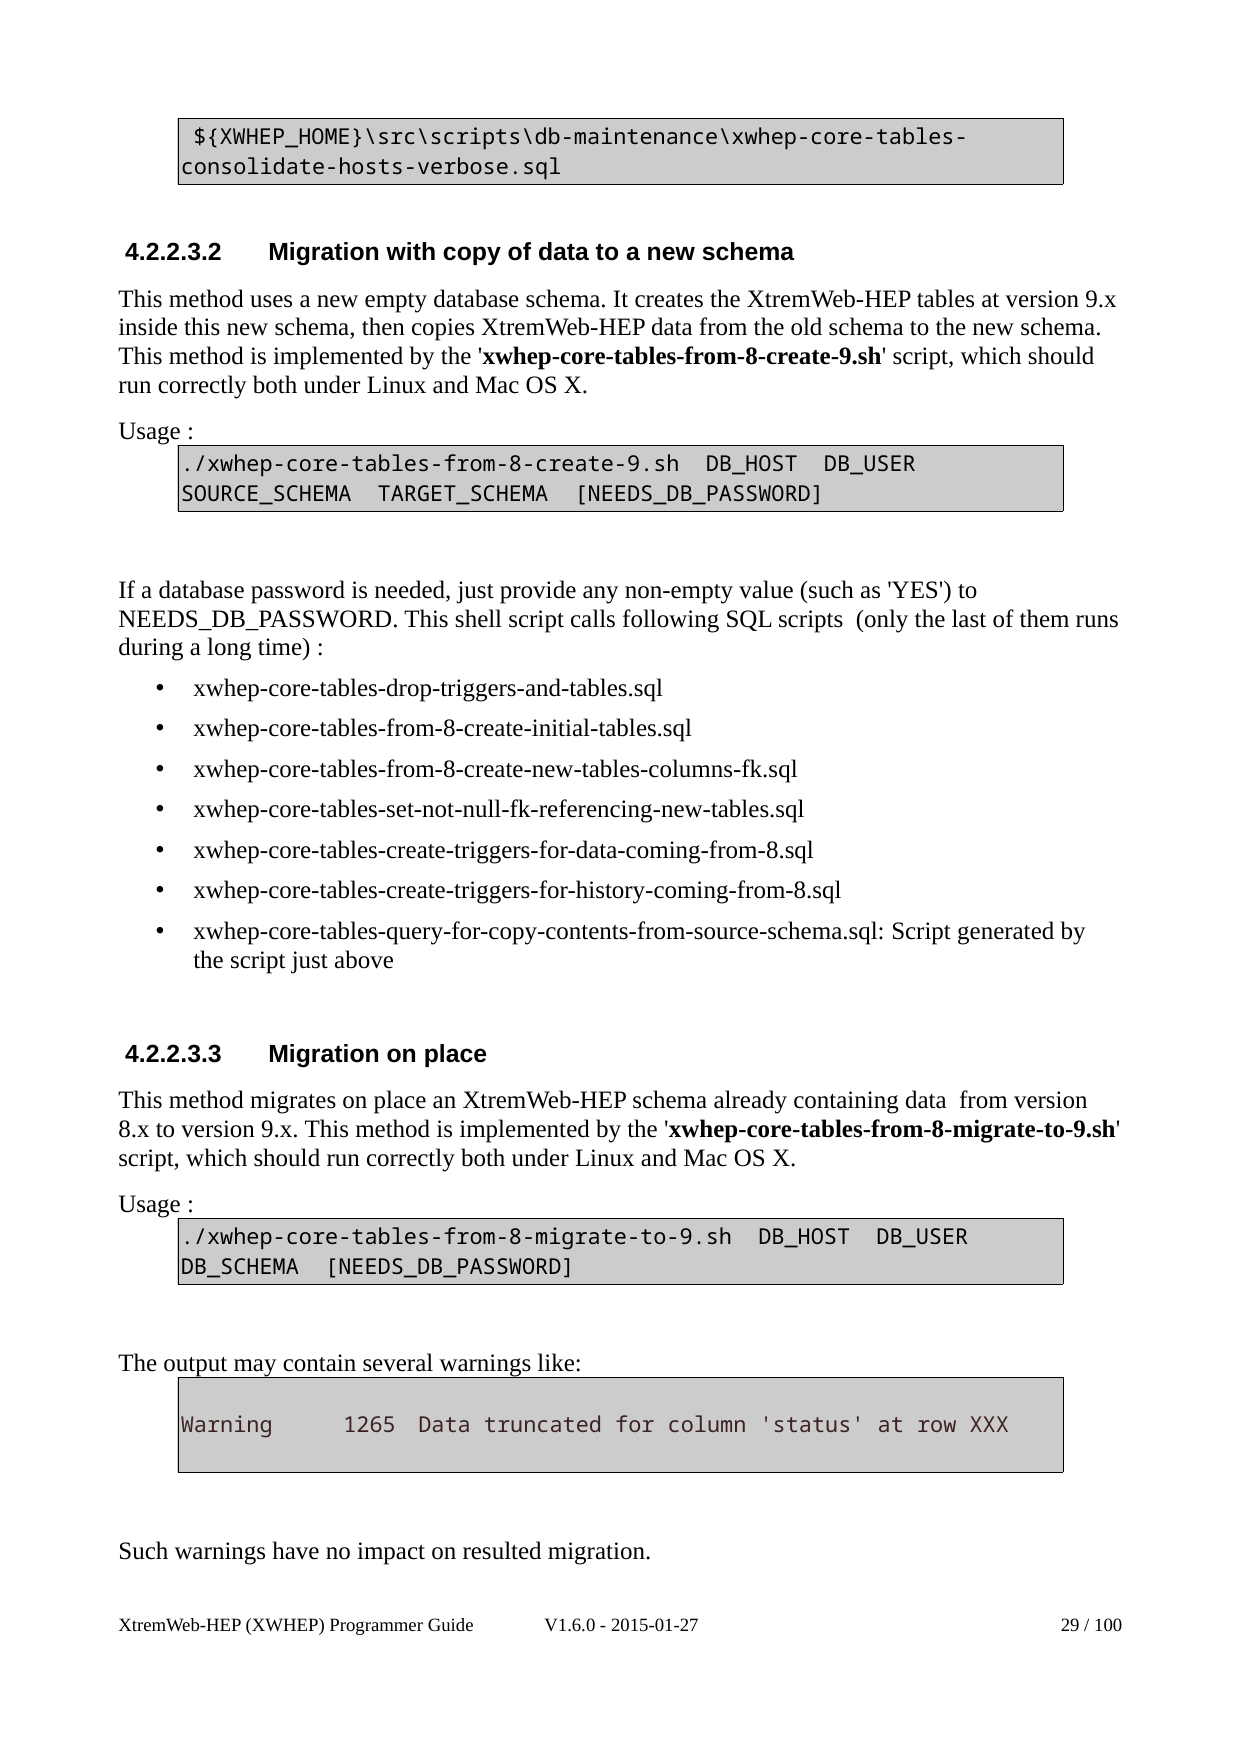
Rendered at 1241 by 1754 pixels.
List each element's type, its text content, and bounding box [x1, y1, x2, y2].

text ./xwhep-core-tables-from-8-migrate-to-9.sh DB_HOST DB_USER DB_SCHEMA [NEEDS_DB_PASSWORD] [179, 1219, 1063, 1284]
text This method uses a new empty database schema. It creates the XtremWeb-HEP tables at version 9.x inside this new schema, then copies XtremWeb-HEP data from the old schema to the new schema. This method is implemented by the 'xwhep-core-tables-from-8-create-9.sh' script, which should run correctly both under Linux and Mac OS X. [118, 284, 1122, 399]
list xwhep-core-tables-create-triggers-for-data-coming-from-8.sql [156, 835, 1122, 864]
text Warning 1265 Data truncated for column 'status' at row XXX [179, 1406, 1063, 1436]
list xwhep-core-tables-set-not-null-fk-referencing-new-tables.sql [156, 794, 1122, 823]
text ./xwhep-core-tables-from-8-create-9.sh DB_HOST DB_USER SOURCE_SCHEMA TARGET_SCHEMA [NEEDS_DB_PASSWORD] [179, 446, 1063, 511]
text Such warnings have no impact on resulted migration. [118, 1536, 1122, 1565]
text The output may contain several warnings like: [118, 1348, 1122, 1377]
text ${XWHEP_HOME}\src\scripts\db-maintenance\xwhep-core-tables-consolidate-hosts-verbose.sql [179, 119, 1063, 184]
list xwhep-core-tables-from-8-create-initial-tables.sql [156, 713, 1122, 742]
list xwhep-core-tables-from-8-create-new-tables-columns-fk.sql [156, 754, 1122, 783]
text Usage : [118, 416, 1122, 445]
list xwhep-core-tables-drop-triggers-and-tables.sql [156, 673, 1122, 702]
text Usage : [118, 1189, 1122, 1218]
list xwhep-core-tables-query-for-copy-contents-from-source-schema.sql: Script generated by the script just above [156, 916, 1122, 974]
subtitle Migration on place [118, 1039, 1122, 1068]
text This method migrates on place an XtremWeb-HEP schema already containing data from version 8.x to version 9.x. This method is implemented by the 'xwhep-core-tables-from-8-migrate-to-9.sh' script, which should run correctly both under Linux and Mac OS X. [118, 1085, 1122, 1172]
subtitle Migration with copy of data to a new schema [118, 237, 1122, 266]
text If a database password is needed, just provide any non-empty value (such as 'YES') to NEEDS_DB_PASSWORD. This shell script calls following SQL scripts (only the last of them runs during a long time) : [118, 575, 1122, 661]
list xwhep-core-tables-create-triggers-for-history-coming-from-8.sql [156, 876, 1122, 904]
